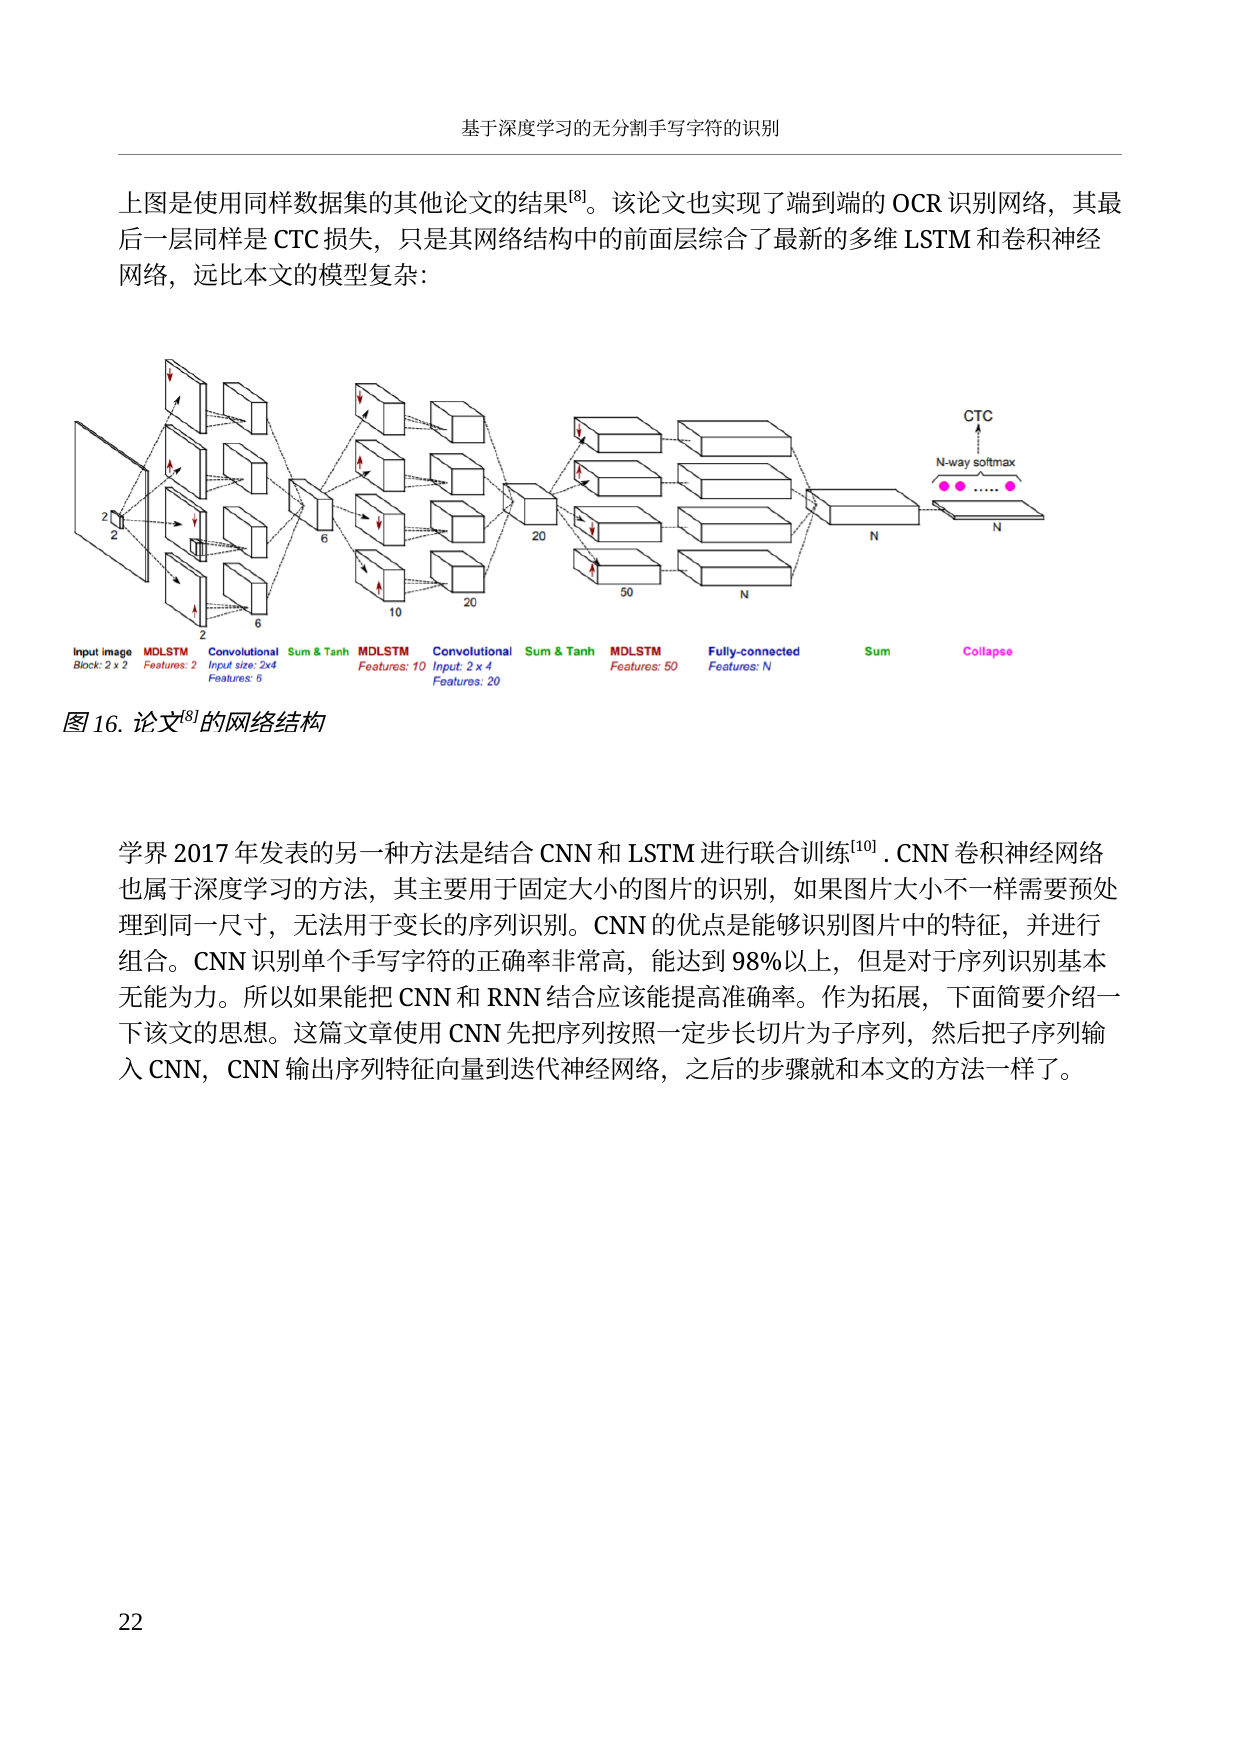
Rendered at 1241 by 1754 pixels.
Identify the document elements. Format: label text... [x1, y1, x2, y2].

text 图 16. 论文[8]的网络结构 [61, 695, 1179, 731]
text 学界2017年发表的另一种方法是结合CNN和LSTM进行联合训练[10] . CNN卷积神经网络也属于深度学习的方法，其主要用于固定大小的图片的识别，如果图片大小不一样需要预处理到同一尺寸，无法用于变长的序列识别。CNN的优点是能够识别图片中的特征，并进行组合。CNN识别单个手写字符的正确率非常高，能达到98%以上，但是对于序列识别基本无能为力。所以如果能把CNN和RNN结合应该能提高准确率。作为拓展，下面简要介绍一下该文的思想。这篇文章使用CNN先把序列按照一定步长切片为子序列，然后把子序列输入CNN，CNN输出序列特征向量到迭代神经网络，之后的步骤就和本文的方法一样了。 [118, 833, 1122, 1086]
text 上图是使用同样数据集的其他论文的结果[8]。该论文也实现了端到端的OCR识别网络，其最后一层同样是CTC损失，只是其网络结构中的前面层综合了最新的多维LSTM和卷积神经网络，远比本文的模型复杂： [118, 184, 1122, 292]
picture [61, 339, 1065, 695]
